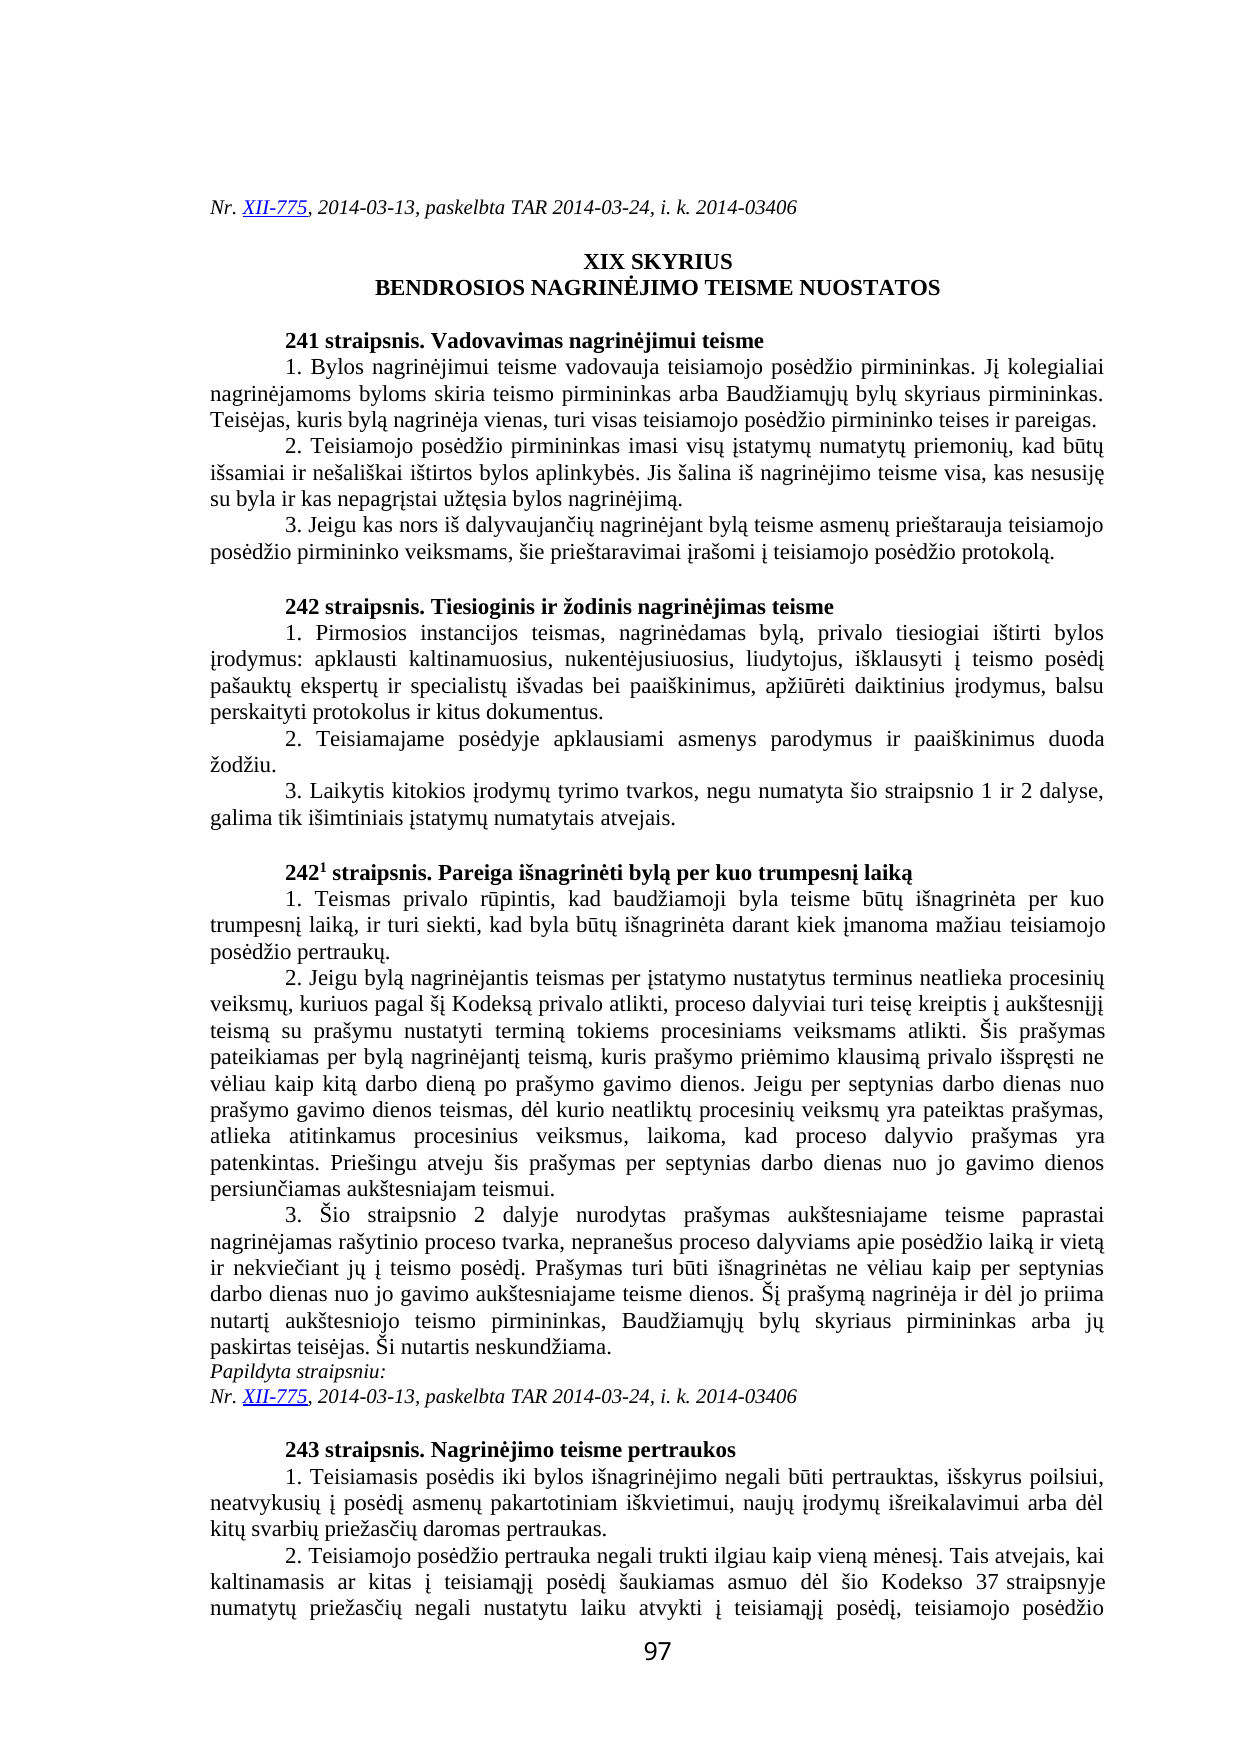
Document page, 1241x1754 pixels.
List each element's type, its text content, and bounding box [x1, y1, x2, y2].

text Papildyta straipsniu: [210, 1359, 1106, 1383]
text 2. Jeigu bylą nagrinėjantis teismas per įstatymo nustatytus terminus neatlieka procesinių veiksmų, kuriuos pagal šį Kodeksą privalo atlikti, proceso dalyviai turi teisę kreiptis į aukštesnįjį teismą su prašymu nustatyti terminą tokiems procesiniams veiksmams atlikti. Šis prašymas pateikiamas per bylą nagrinėjantį teismą, kuris prašymo priėmimo klausimą privalo išspręsti ne vėliau kaip kitą darbo dieną po prašymo gavimo dienos. Jeigu per septynias darbo dienas nuo prašymo gavimo dienos teismas, dėl kurio neatliktų procesinių veiksmų yra pateiktas prašymas, atlieka atitinkamus procesinius veiksmus, laikoma, kad proceso dalyvio prašymas yra patenkintas. Priešingu atveju šis prašymas per septynias darbo dienas nuo jo gavimo dienos persiunčiamas aukštesniajam teismui. [210, 964, 1106, 1201]
text 2421 straipsnis. Pareiga išnagrinėti bylą per kuo trumpesnį laiką [210, 859, 1106, 885]
text 2. Teisiamojo posėdžio pirmininkas imasi visų įstatymų numatytų priemonių, kad būtų išsamiai ir nešališkai ištirtos bylos aplinkybės. Jis šalina iš nagrinėjimo teisme visa, kas nesusiję su byla ir kas nepagrįstai užtęsia bylos nagrinėjimą. [210, 432, 1106, 511]
text 3. Laikytis kitokios įrodymų tyrimo tvarkos, negu numatyta šio straipsnio 1 ir 2 dalyse, galima tik išimtiniais įstatymų numatytais atvejais. [210, 777, 1106, 830]
text 242 straipsnis. Tiesioginis ir žodinis nagrinėjimas teisme [210, 593, 1106, 619]
text Nr. XII-775, 2014-03-13, paskelbta TAR 2014-03-24, i. k. 2014-03406 [210, 1383, 1106, 1408]
text Nr. XII-775, 2014-03-13, paskelbta TAR 2014-03-24, i. k. 2014-03406 [210, 195, 1106, 219]
text XIX skyrius [210, 248, 1106, 274]
text 1. Bylos nagrinėjimui teisme vadovauja teisiamojo posėdžio pirmininkas. Jį kolegialiai nagrinėjamoms byloms skiria teismo pirmininkas arba Baudžiamųjų bylų skyriaus pirmininkas. Teisėjas, kuris bylą nagrinėja vienas, turi visas teisiamojo posėdžio pirmininko teises ir pareigas. [210, 353, 1106, 432]
text Bendrosios nagrinėjimo teisme nuostatos [210, 274, 1106, 301]
text 1. Pirmosios instancijos teismas, nagrinėdamas bylą, privalo tiesiogiai ištirti bylos įrodymus: apklausti kaltinamuosius, nukentėjusiuosius, liudytojus, išklausyti į teismo posėdį pašauktų ekspertų ir specialistų išvadas bei paaiškinimus, apžiūrėti daiktinius įrodymus, balsu perskaityti protokolus ir kitus dokumentus. [210, 619, 1106, 724]
text 1. Teisiamasis posėdis iki bylos išnagrinėjimo negali būti pertrauktas, išskyrus poilsiui, neatvykusių į posėdį asmenų pakartotiniam iškvietimui, naujų įrodymų išreikalavimui arba dėl kitų svarbių priežasčių daromas pertraukas. [210, 1463, 1106, 1542]
text 3. Šio straipsnio 2 dalyje nurodytas prašymas aukštesniajame teisme paprastai nagrinėjamas rašytinio proceso tvarka, nepranešus proceso dalyviams apie posėdžio laiką ir vietą ir nekviečiant jų į teismo posėdį. Prašymas turi būti išnagrinėtas ne vėliau kaip per septynias darbo dienas nuo jo gavimo aukštesniajame teisme dienos. Šį prašymą nagrinėja ir dėl jo priima nutartį aukštesniojo teismo pirmininkas, Baudžiamųjų bylų skyriaus pirmininkas arba jų paskirtas teisėjas. Ši nutartis neskundžiama. [210, 1201, 1106, 1359]
text 1. Teismas privalo rūpintis, kad baudžiamoji byla teisme būtų išnagrinėta per kuo trumpesnį laiką, ir turi siekti, kad byla būtų išnagrinėta darant kiek įmanoma mažiau teisiamojo posėdžio pertraukų. [210, 885, 1106, 964]
text 241 straipsnis. Vadovavimas nagrinėjimui teisme [210, 327, 1106, 353]
text 3. Jeigu kas nors iš dalyvaujančių nagrinėjant bylą teisme asmenų prieštarauja teisiamojo posėdžio pirmininko veiksmams, šie prieštaravimai įrašomi į teisiamojo posėdžio protokolą. [210, 511, 1106, 564]
text 2. Teisiamojo posėdžio pertrauka negali trukti ilgiau kaip vieną mėnesį. Tais atvejais, kai kaltinamasis ar kitas į teisiamąjį posėdį šaukiamas asmuo dėl šio Kodekso 37 straipsnyje numatytų priežasčių negali nustatytu laiku atvykti į teisiamąjį posėdį, teisiamojo posėdžio [210, 1542, 1106, 1621]
text 2. Teisiamajame posėdyje apklausiami asmenys parodymus ir paaiškinimus duoda žodžiu. [210, 724, 1106, 777]
text 243 straipsnis. Nagrinėjimo teisme pertraukos [210, 1436, 1106, 1463]
